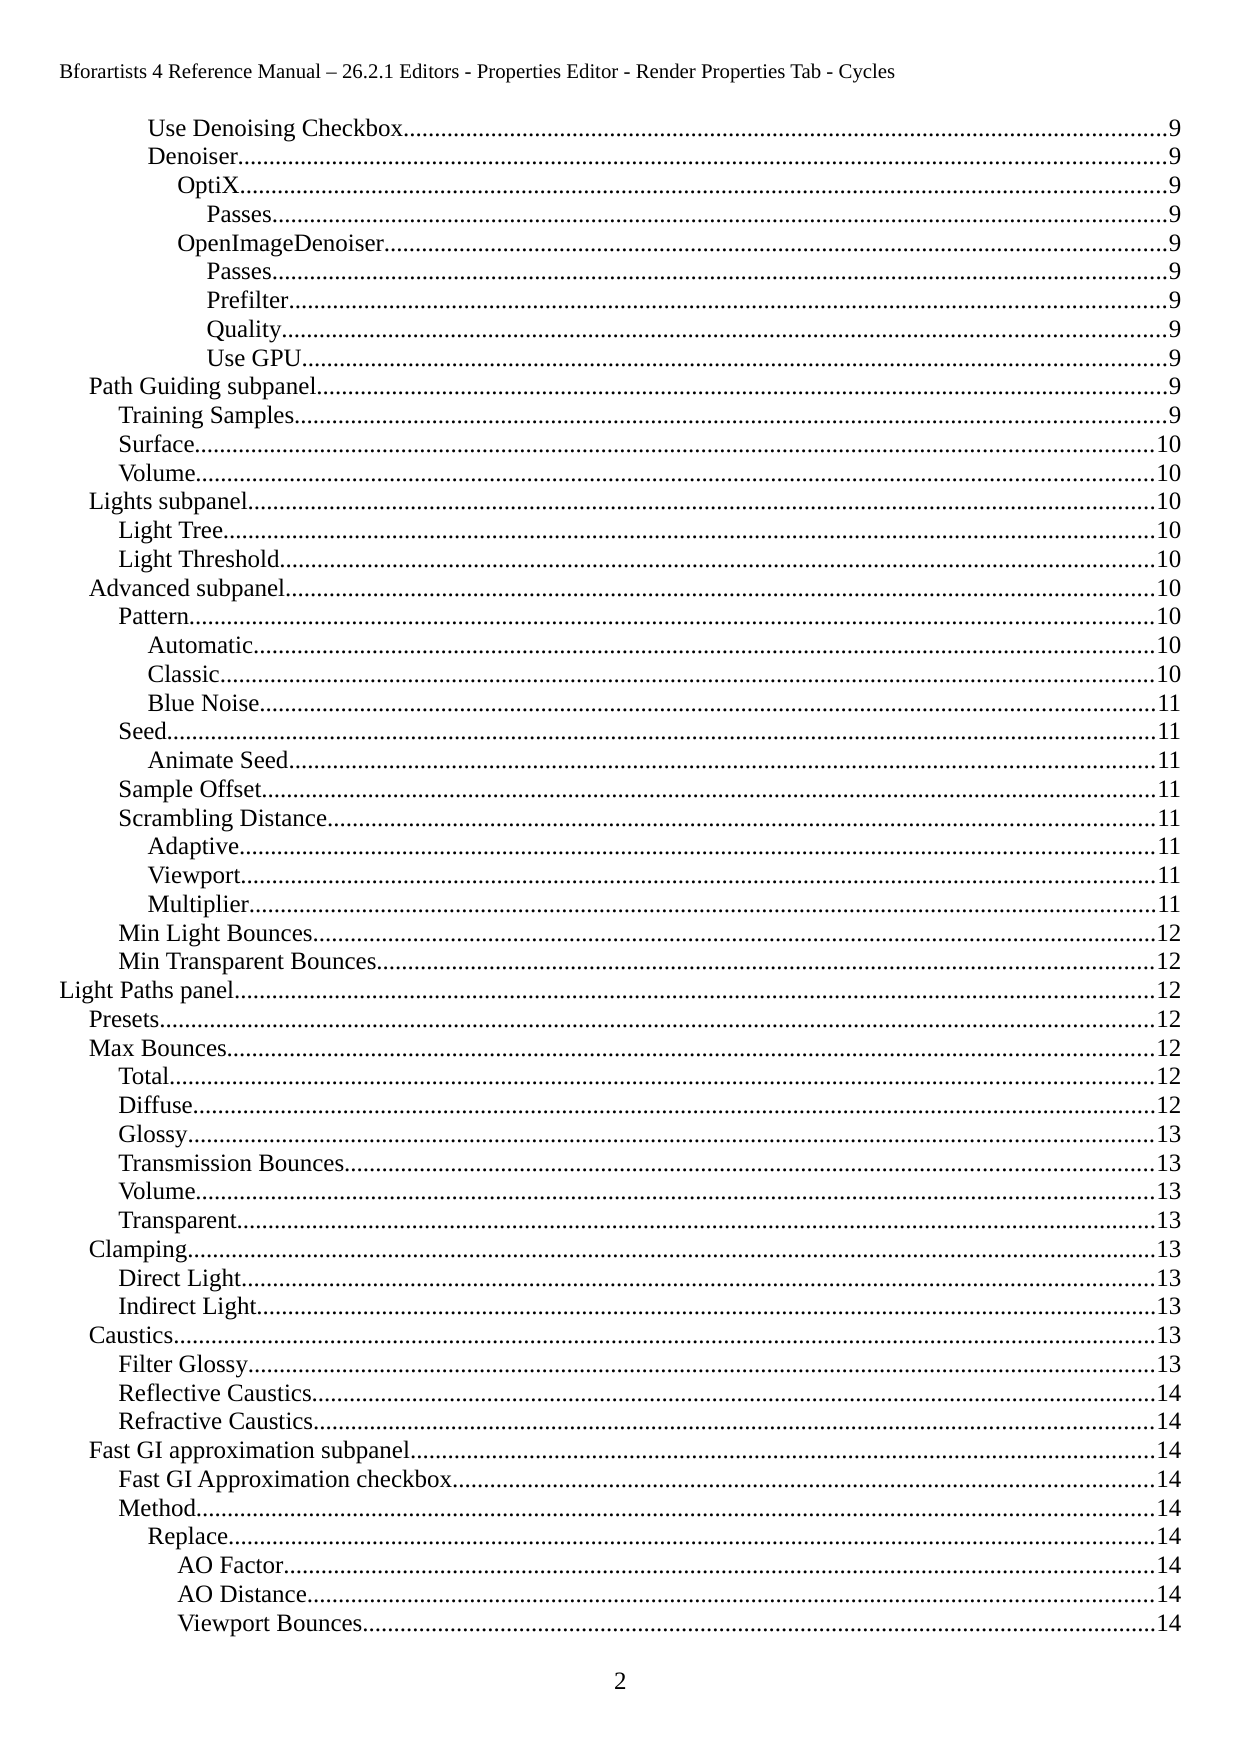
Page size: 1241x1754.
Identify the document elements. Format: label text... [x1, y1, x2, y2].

text Fast GI Approximation checkbox 14 [118, 1464, 1181, 1493]
text Use GPU 9 [206, 343, 1181, 371]
text Surface 10 [118, 429, 1181, 458]
text Quality 9 [206, 314, 1181, 343]
text Replace 14 [147, 1521, 1181, 1550]
text Seed 11 [118, 716, 1181, 745]
text Lights subpanel 10 [88, 486, 1181, 515]
text AO Factor 14 [177, 1550, 1181, 1579]
text Scrambling Distance 11 [118, 803, 1181, 831]
text Sample Offset 11 [118, 774, 1181, 803]
text Reflective Caustics 14 [118, 1378, 1181, 1406]
text Denoiser 9 [147, 141, 1181, 170]
text Path Guiding subpanel 9 [88, 371, 1181, 400]
text Presets 12 [88, 1004, 1181, 1033]
text Viewport 11 [147, 860, 1181, 889]
text Glossy 13 [118, 1119, 1181, 1148]
text Pattern 10 [118, 601, 1181, 630]
text Fast GI approximation subpanel 14 [88, 1435, 1181, 1464]
text Total 12 [118, 1061, 1181, 1090]
text Diffuse 12 [118, 1090, 1181, 1119]
text Light Paths panel 12 [59, 975, 1181, 1004]
text Adaptive 11 [147, 831, 1181, 860]
text Filter Glossy 13 [118, 1349, 1181, 1378]
text Multiplier 11 [147, 889, 1181, 918]
text Min Transparent Bounces 12 [118, 946, 1181, 975]
text Light Threshold 10 [118, 544, 1181, 573]
text Refractive Caustics 14 [118, 1406, 1181, 1435]
text Min Light Bounces 12 [118, 918, 1181, 946]
text Direct Light 13 [118, 1263, 1181, 1291]
text Passes 9 [206, 199, 1181, 228]
text OptiX 9 [177, 170, 1181, 199]
text Use Denoising Checkbox 9 [147, 113, 1181, 141]
text Caustics 13 [88, 1320, 1181, 1349]
text Method 14 [118, 1493, 1181, 1521]
text Classic 10 [147, 659, 1181, 688]
text OpenImageDenoiser 9 [177, 228, 1181, 256]
text Passes 9 [206, 256, 1181, 285]
text Volume 13 [118, 1176, 1181, 1205]
text Light Tree 10 [118, 515, 1181, 544]
text Advanced subpanel 10 [88, 573, 1181, 601]
text Animate Seed 11 [147, 745, 1181, 774]
text Volume 10 [118, 458, 1181, 486]
text Training Samples 9 [118, 400, 1181, 429]
text Viewport Bounces 14 [177, 1608, 1181, 1636]
text Automatic 10 [147, 630, 1181, 659]
text AO Distance 14 [177, 1579, 1181, 1608]
text Indirect Light 13 [118, 1291, 1181, 1320]
text Prefilter 9 [206, 285, 1181, 314]
text Transparent 13 [118, 1205, 1181, 1234]
text Max Bounces 12 [88, 1033, 1181, 1061]
text Blue Noise 11 [147, 688, 1181, 716]
text Clamping 13 [88, 1234, 1181, 1263]
text Transmission Bounces 13 [118, 1148, 1181, 1176]
